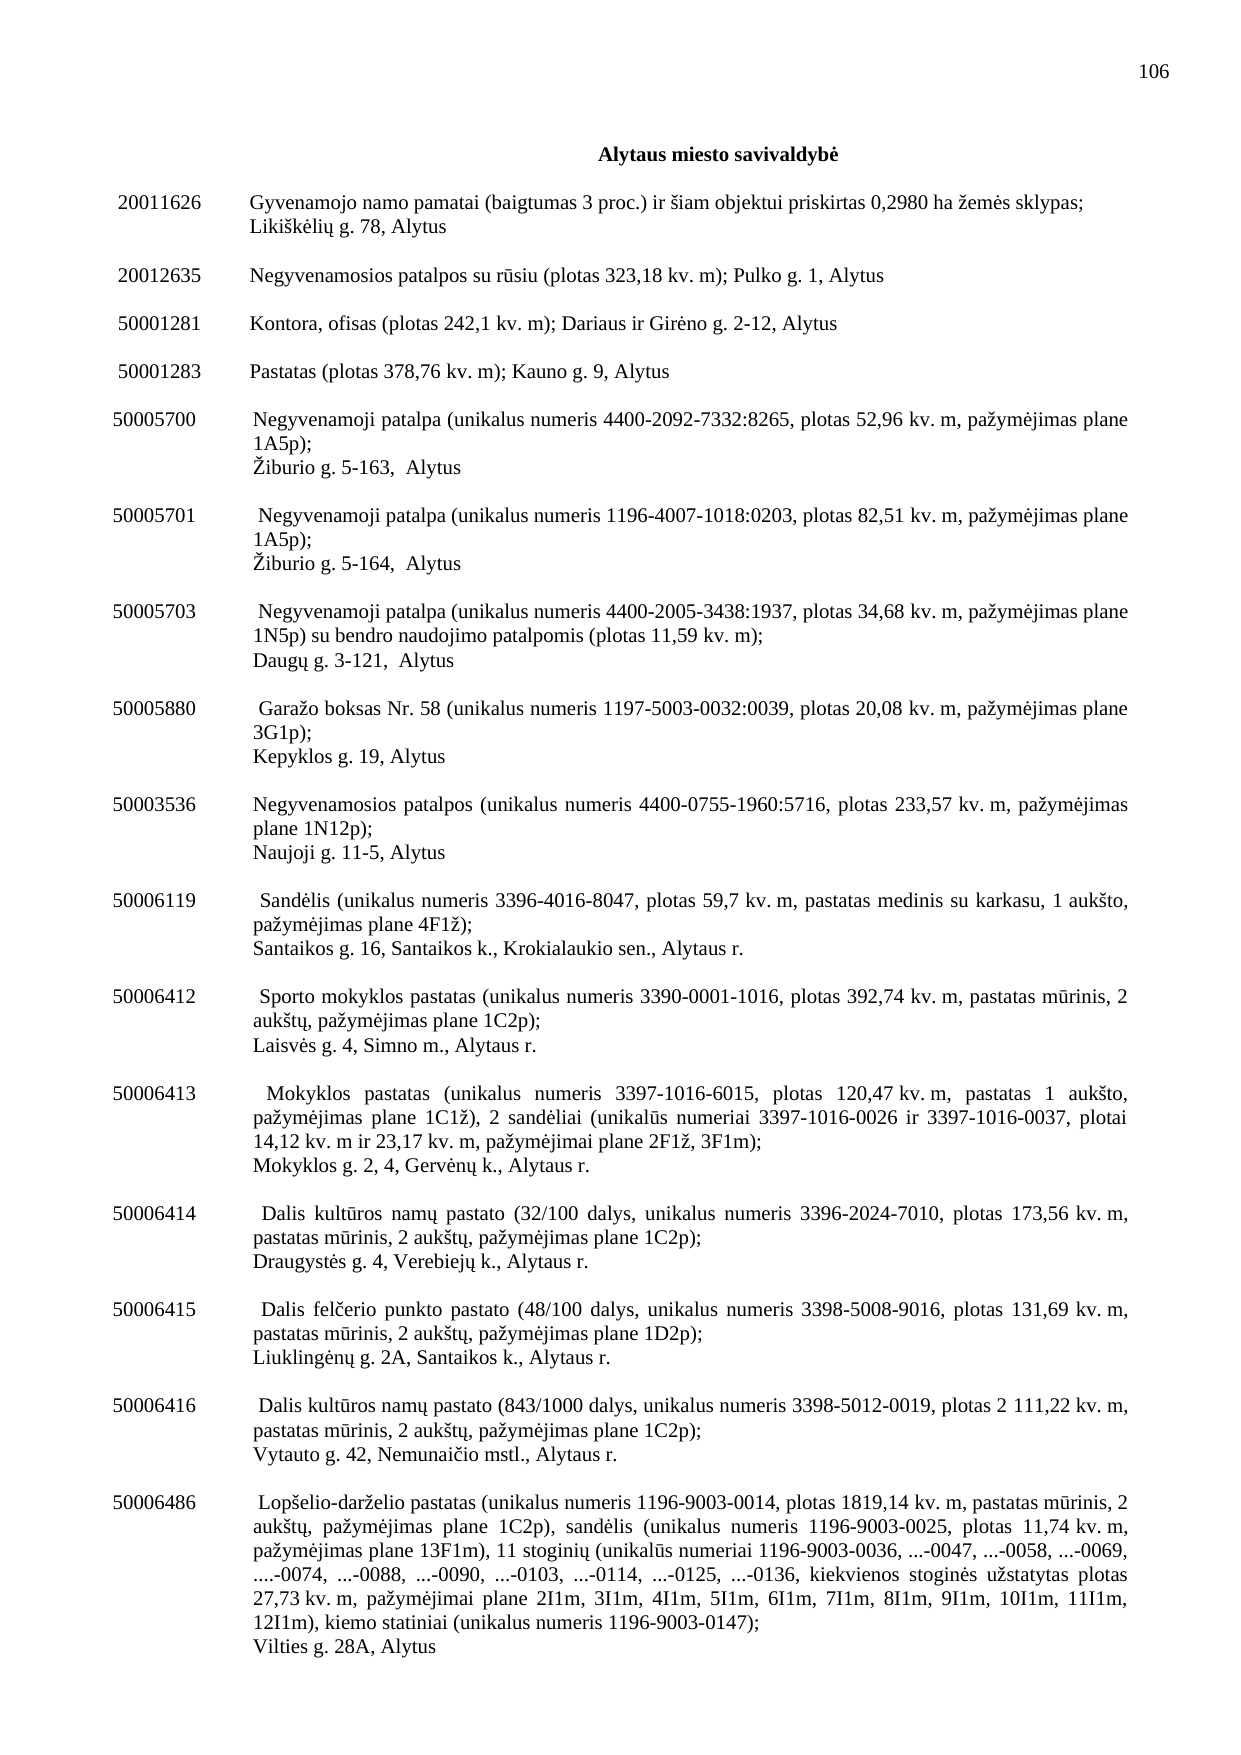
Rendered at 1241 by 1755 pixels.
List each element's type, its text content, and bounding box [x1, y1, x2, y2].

table_cell 50005703 [101, 599, 238, 696]
table_cell [1190, 407, 1198, 503]
table_cell 50006416 [101, 1394, 238, 1490]
table_cell 50006413 [101, 1081, 238, 1201]
table_cell [1140, 1490, 1156, 1682]
table_cell [1190, 1297, 1198, 1393]
table_cell Negyvenamosios patalpos (unikalus numeris 4400-0755-1960:5716, plotas 233,57 kv. m, pažymėjimas plane 1N12p); Naujoji g. 11-5, Alytus [238, 792, 1139, 888]
table_cell [1173, 696, 1190, 792]
table_cell [1140, 190, 1156, 238]
table_cell [1190, 311, 1198, 335]
table_cell [1173, 888, 1190, 984]
table_cell [1140, 359, 1156, 383]
table_cell [1156, 190, 1173, 238]
table_cell [1173, 311, 1190, 335]
table_cell Negyvenamoji patalpa (unikalus numeris 4400-2092-7332:8265, plotas 52,96 kv. m, pažymėjimas plane 1A5p); Žiburio g. 5-163, Alytus [238, 407, 1139, 503]
table_cell [1140, 503, 1156, 599]
table_cell [1173, 1297, 1190, 1393]
table_cell [1173, 1081, 1190, 1201]
table_cell Negyvenamosios patalpos su rūsiu (plotas 323,18 kv. m); Pulko g. 1, Alytus [238, 263, 1139, 287]
table_cell 50006412 [101, 984, 238, 1081]
table_cell [1140, 599, 1156, 696]
table_cell [1140, 311, 1156, 335]
table_cell [1140, 1394, 1156, 1490]
table_cell [1190, 1490, 1198, 1682]
table_cell [1173, 407, 1190, 503]
table_cell [1140, 792, 1156, 888]
table_cell [1173, 263, 1190, 287]
table_cell 50001281 [101, 311, 238, 335]
table_cell Pastatas (plotas 378,76 kv. m); Kauno g. 9, Alytus [238, 359, 1139, 383]
table_cell [1173, 792, 1190, 888]
table_cell [1190, 984, 1198, 1081]
table_cell 20011626 [101, 190, 238, 238]
table_cell [1140, 407, 1156, 503]
table_cell [1156, 263, 1173, 287]
table_cell [101, 383, 1198, 407]
table_cell Negyvenamoji patalpa (unikalus numeris 4400-2005-3438:1937, plotas 34,68 kv. m, pažymėjimas plane 1N5p) su bendro naudojimo patalpomis (plotas 11,59 kv. m); Daugų g. 3-121, Alytus [238, 599, 1139, 696]
table_cell [1190, 696, 1198, 792]
table_cell [1173, 503, 1190, 599]
table_cell [1140, 1081, 1156, 1201]
table_cell [1156, 984, 1173, 1081]
table_cell Alytaus miesto savivaldybė [238, 142, 1198, 166]
table_cell [1156, 359, 1173, 383]
table_cell [1156, 696, 1173, 792]
table_cell Dalis kultūros namų pastato (843/1000 dalys, unikalus numeris 3398-5012-0019, plotas 2 111,22 kv. m, pastatas mūrinis, 2 aukštų, pažymėjimas plane 1C2p); Vytauto g. 42, Nemunaičio mstl., Alytaus r. [238, 1394, 1139, 1490]
table_cell 50003536 [101, 792, 238, 888]
table_cell Gyvenamojo namo pamatai (baigtumas 3 proc.) ir šiam objektui priskirtas 0,2980 ha žemės sklypas; Likiškėlių g. 78, Alytus [238, 190, 1139, 238]
table_cell [1190, 1201, 1198, 1297]
table_cell [1156, 407, 1173, 503]
table_cell [1156, 1394, 1173, 1490]
table_cell [1156, 888, 1173, 984]
table_cell [101, 166, 1198, 190]
table_cell [1140, 984, 1156, 1081]
table_cell [1190, 792, 1198, 888]
table_cell [1156, 1490, 1173, 1682]
table_cell Dalis kultūros namų pastato (32/100 dalys, unikalus numeris 3396-2024-7010, plotas 173,56 kv. m, pastatas mūrinis, 2 aukštų, pažymėjimas plane 1C2p); Draugystės g. 4, Verebiejų k., Alytaus r. [238, 1201, 1139, 1297]
table_cell Kontora, ofisas (plotas 242,1 kv. m); Dariaus ir Girėno g. 2-12, Alytus [238, 311, 1139, 335]
table_cell [101, 118, 1198, 142]
table_cell [101, 239, 1198, 262]
table_cell [1190, 1081, 1198, 1201]
table_cell 50006119 [101, 888, 238, 984]
table_cell 50005701 [101, 503, 238, 599]
table_cell [1190, 190, 1198, 238]
table_cell [1140, 888, 1156, 984]
table_cell Sandėlis (unikalus numeris 3396-4016-8047, plotas 59,7 kv. m, pastatas medinis su karkasu, 1 aukšto, pažymėjimas plane 4F1ž); Santaikos g. 16, Santaikos k., Krokialaukio sen., Alytaus r. [238, 888, 1139, 984]
table_cell Sporto mokyklos pastatas (unikalus numeris 3390-0001-1016, plotas 392,74 kv. m, pastatas mūrinis, 2 aukštų, pažymėjimas plane 1C2p); Laisvės g. 4, Simno m., Alytaus r. [238, 984, 1139, 1081]
table_cell [1173, 359, 1190, 383]
table_cell [1140, 696, 1156, 792]
table_cell [1156, 1081, 1173, 1201]
table_cell [1156, 599, 1173, 696]
table_cell [1190, 888, 1198, 984]
table_cell 50005700 [101, 407, 238, 503]
table_cell [101, 335, 1198, 359]
table_cell [1140, 1297, 1156, 1393]
table_cell [1156, 1201, 1173, 1297]
table_cell [1190, 1394, 1198, 1490]
table_cell Mokyklos pastatas (unikalus numeris 3397-1016-6015, plotas 120,47 kv. m, pastatas 1 aukšto, pažymėjimas plane 1C1ž), 2 sandėliai (unikalūs numeriai 3397-1016-0026 ir 3397-1016-0037, plotai 14,12 kv. m ir 23,17 kv. m, pažymėjimai plane 2F1ž, 3F1m); Mokyklos g. 2, 4, Gervėnų k., Alytaus r. [238, 1081, 1139, 1201]
table_cell Garažo boksas Nr. 58 (unikalus numeris 1197-5003-0032:0039, plotas 20,08 kv. m, pažymėjimas plane 3G1p); Kepyklos g. 19, Alytus [238, 696, 1139, 792]
table_cell [1190, 359, 1198, 383]
table_cell [101, 142, 238, 166]
table_cell [1156, 1297, 1173, 1393]
table_cell 50001283 [101, 359, 238, 383]
table_cell [1156, 311, 1173, 335]
table_cell [1190, 599, 1198, 696]
table_cell [1156, 503, 1173, 599]
table_cell Dalis felčerio punkto pastato (48/100 dalys, unikalus numeris 3398-5008-9016, plotas 131,69 kv. m, pastatas mūrinis, 2 aukštų, pažymėjimas plane 1D2p); Liuklingėnų g. 2A, Santaikos k., Alytaus r. [238, 1297, 1139, 1393]
table_cell [1156, 792, 1173, 888]
table_cell [1173, 190, 1190, 238]
table_cell 50006415 [101, 1297, 238, 1393]
table_cell [1140, 1201, 1156, 1297]
table_cell [1173, 599, 1190, 696]
table_cell [1173, 1201, 1190, 1297]
table_cell 20012635 [101, 263, 238, 287]
table_cell Lopšelio-darželio pastatas (unikalus numeris 1196-9003-0014, plotas 1819,14 kv. m, pastatas mūrinis, 2 aukštų, pažymėjimas plane 1C2p), sandėlis (unikalus numeris 1196-9003-0025, plotas 11,74 kv. m, pažymėjimas plane 13F1m), 11 stoginių (unikalūs numeriai 1196-9003-0036, ...-0047, ...-0058, ...-0069, ....-0074, ...-0088, ...-0090, ...-0103, ...-0114, ...-0125, ...-0136, kiekvienos stoginės užstatytas plotas 27,73 kv. m, pažymėjimai plane 2I1m, 3I1m, 4I1m, 5I1m, 6I1m, 7I1m, 8I1m, 9I1m, 10I1m, 11I1m, 12I1m), kiemo statiniai (unikalus numeris 1196-9003-0147); Vilties g. 28A, Alytus [238, 1490, 1139, 1682]
table_cell [1173, 1394, 1190, 1490]
table_cell [101, 287, 1198, 311]
table_cell [1173, 1490, 1190, 1682]
table_cell [1140, 263, 1156, 287]
table_cell [1173, 984, 1190, 1081]
table_cell 50005880 [101, 696, 238, 792]
table_cell 50006486 [101, 1490, 238, 1682]
table_cell Negyvenamoji patalpa (unikalus numeris 1196-4007-1018:0203, plotas 82,51 kv. m, pažymėjimas plane 1A5p); Žiburio g. 5-164, Alytus [238, 503, 1139, 599]
table_cell [1190, 263, 1198, 287]
table_cell 50006414 [101, 1201, 238, 1297]
table_cell [1190, 503, 1198, 599]
